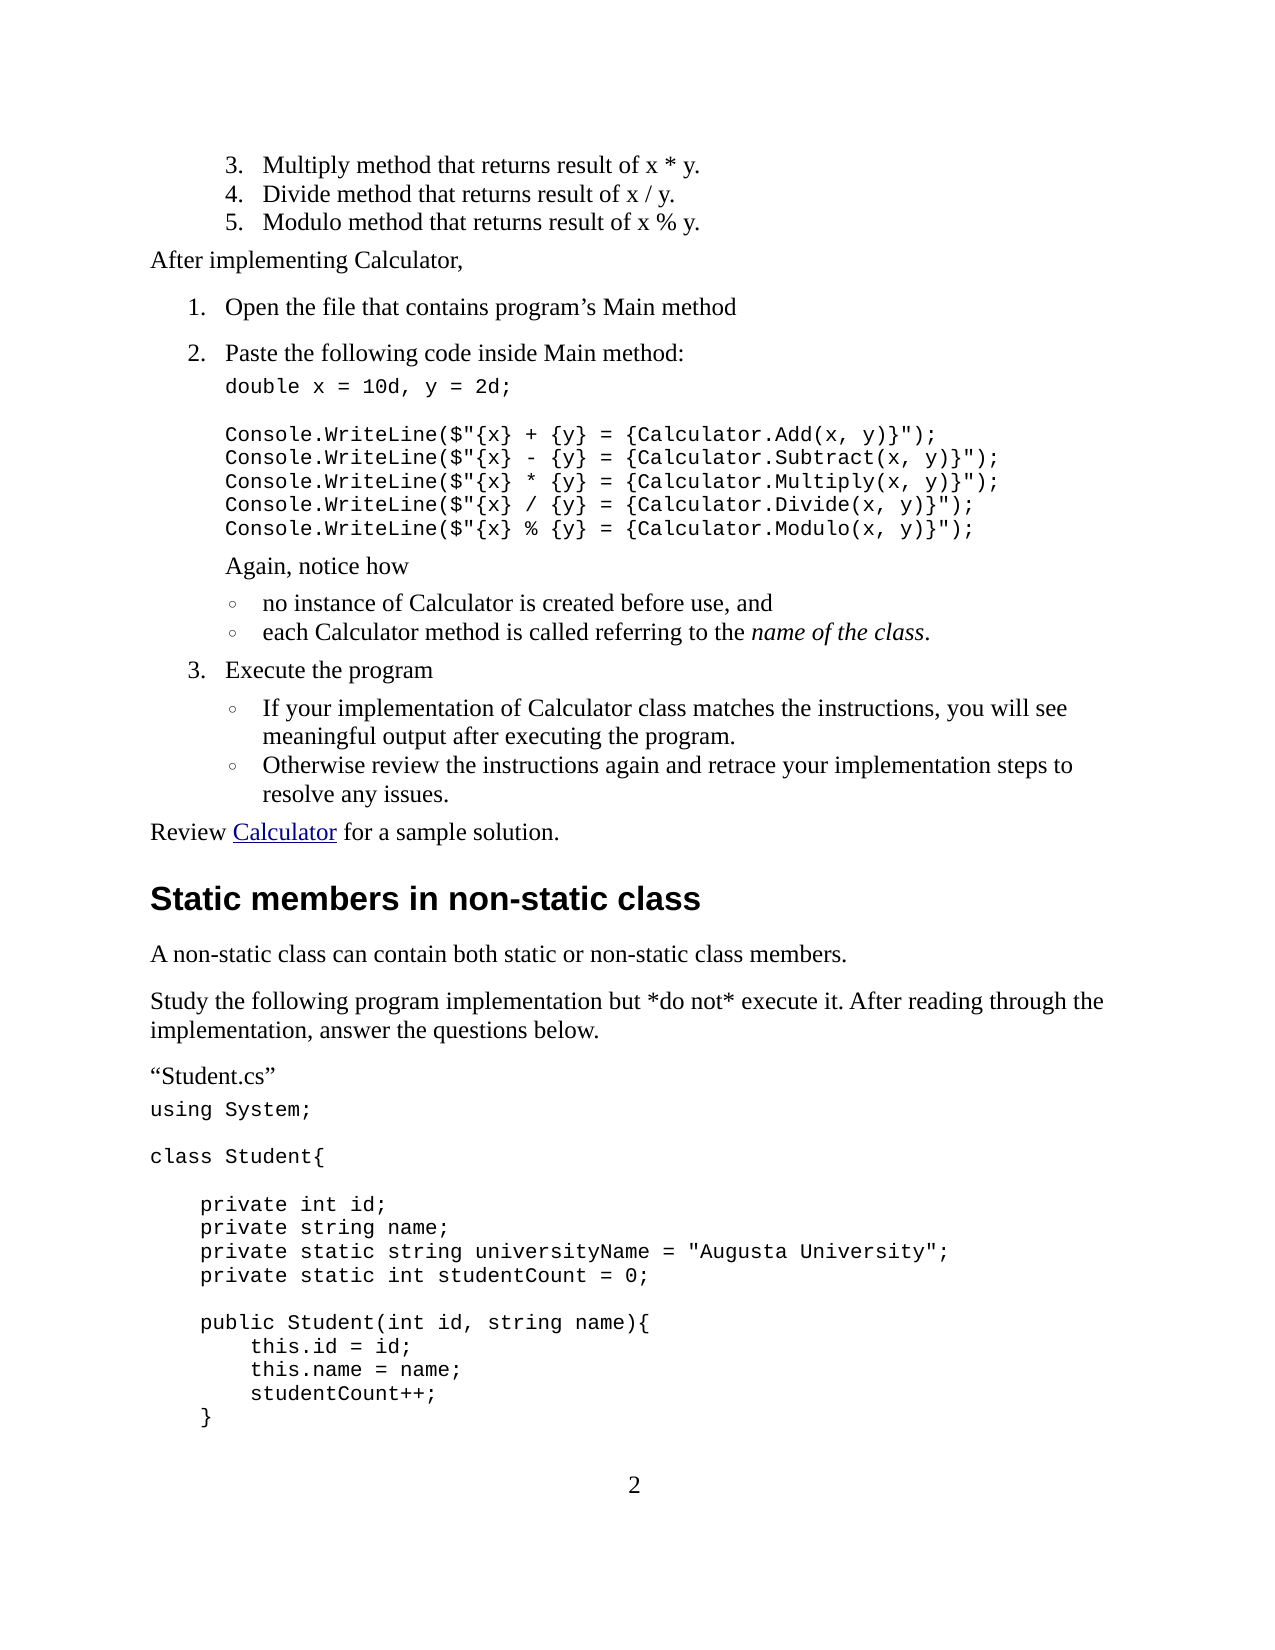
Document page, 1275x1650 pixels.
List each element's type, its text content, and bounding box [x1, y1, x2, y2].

text this.name = name; [150, 1359, 1125, 1383]
list Again, notice how [187, 551, 1125, 579]
list Modulo method that returns result of x % y. [225, 207, 1125, 236]
list double x = 10d, y = 2d; [187, 376, 1125, 400]
list Open the file that contains program’s Main method [187, 292, 1125, 321]
list no instance of Calculator is created before use, and [225, 588, 1125, 617]
list Console.WriteLine($"{x} + {y} = {Calculator.Add(x, y)}"); [187, 423, 1125, 447]
text using System; [150, 1099, 1125, 1123]
text private int id; [150, 1194, 1125, 1217]
text A non-static class can contain both static or non-static class members. [150, 939, 1125, 968]
list If your implementation of Calculator class matches the instructions, you will see meaningful output after executing the program. [225, 693, 1125, 750]
list Console.WriteLine($"{x} * {y} = {Calculator.Multiply(x, y)}"); [187, 471, 1125, 494]
text After implementing Calculator, [150, 245, 1125, 274]
list Console.WriteLine($"{x} / {y} = {Calculator.Divide(x, y)}"); [187, 494, 1125, 518]
list Execute the program [187, 655, 1125, 684]
text private static string universityName = "Augusta University"; [150, 1241, 1125, 1265]
text public Student(int id, string name){ [150, 1312, 1125, 1336]
text studentCount++; [150, 1383, 1125, 1407]
text private static int studentCount = 0; [150, 1265, 1125, 1288]
list Paste the following code inside Main method: [187, 338, 1125, 367]
list Console.WriteLine($"{x} % {y} = {Calculator.Modulo(x, y)}"); [187, 518, 1125, 542]
text Review Calculator for a sample solution. [150, 817, 1125, 845]
text Study the following program implementation but *do not* execute it. After reading through the implementation, answer the questions below. [150, 986, 1125, 1043]
text “Student.cs” [150, 1061, 1125, 1090]
list each Calculator method is called referring to the name of the class. [225, 617, 1125, 646]
list Multiply method that returns result of x * y. [225, 150, 1125, 179]
subtitle Static members in non-static class [150, 879, 1125, 918]
text class Student{ [150, 1146, 1125, 1170]
text private string name; [150, 1217, 1125, 1241]
list Divide method that returns result of x / y. [225, 179, 1125, 207]
list Otherwise review the instructions again and retrace your implementation steps to resolve any issues. [225, 750, 1125, 808]
text this.id = id; [150, 1336, 1125, 1359]
text } [150, 1407, 1125, 1430]
list Console.WriteLine($"{x} - {y} = {Calculator.Subtract(x, y)}"); [187, 447, 1125, 471]
